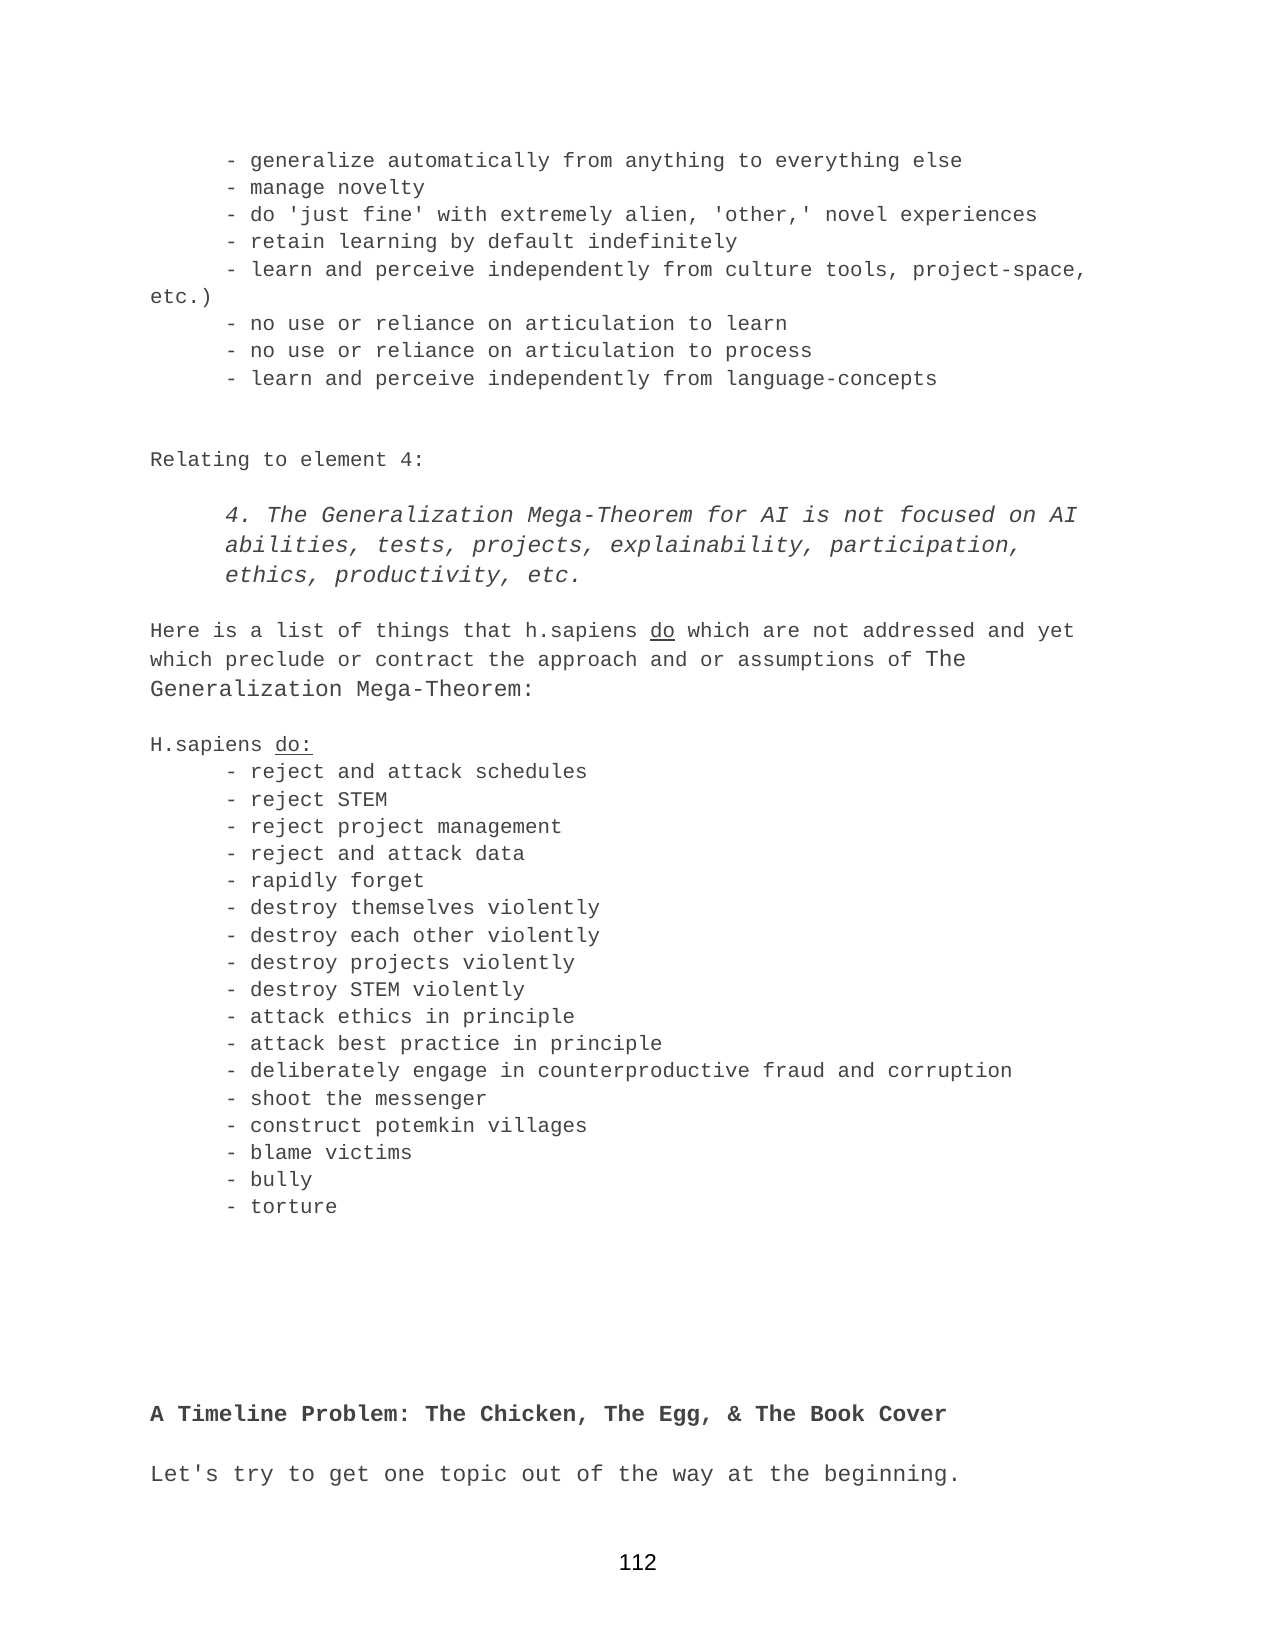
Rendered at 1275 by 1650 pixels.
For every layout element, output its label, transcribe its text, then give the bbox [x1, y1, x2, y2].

text A Timeline Problem: The Chicken, The Egg, & The Book Cover [150, 1402, 1125, 1428]
text Relating to element 4: [150, 449, 1125, 473]
text - do 'just fine' with extremely alien, 'other,' novel experiences [150, 204, 1125, 228]
text - deliberately engage in counterproductive fraud and corruption [150, 1061, 1125, 1084]
text - construct potemkin villages [150, 1115, 1125, 1138]
text - destroy themselves violently [150, 897, 1125, 921]
text - learn and perceive independently from language-concepts [150, 367, 1125, 391]
text - destroy STEM violently [150, 979, 1125, 1003]
text Let's try to get one topic out of the way at the beginning. [150, 1462, 1125, 1488]
text - torture [150, 1196, 1125, 1220]
text - reject STEM [150, 789, 1125, 812]
text - learn and perceive independently from culture tools, project-space, etc.) [150, 259, 1125, 309]
text Here is a list of things that h.sapiens do which are not addressed and yet which preclude or contract the approach and or assumptions of The Generalization Mega-Theorem: [150, 620, 1125, 703]
text - rapidly forget [150, 870, 1125, 894]
text - reject and attack data [150, 843, 1125, 867]
text - retain learning by default indefinitely [150, 232, 1125, 255]
text - bully [150, 1169, 1125, 1193]
text 4. The Generalization Mega-Theorem for AI is not focused on AI abilities, tests, projects, explainability, participation, ethics, productivity, etc. [225, 503, 1125, 589]
text - reject and attack schedules [150, 761, 1125, 785]
text H.sapiens do: [150, 734, 1125, 758]
text - manage novelty [150, 177, 1125, 201]
text - generalize automatically from anything to everything else [150, 150, 1125, 174]
text - attack best practice in principle [150, 1033, 1125, 1057]
text - destroy each other violently [150, 924, 1125, 948]
text - shoot the messenger [150, 1088, 1125, 1111]
text - reject project management [150, 816, 1125, 839]
text - no use or reliance on articulation to learn [150, 313, 1125, 337]
text - blame victims [150, 1142, 1125, 1166]
text - attack ethics in principle [150, 1006, 1125, 1030]
text - destroy projects violently [150, 952, 1125, 975]
text - no use or reliance on articulation to process [150, 340, 1125, 364]
